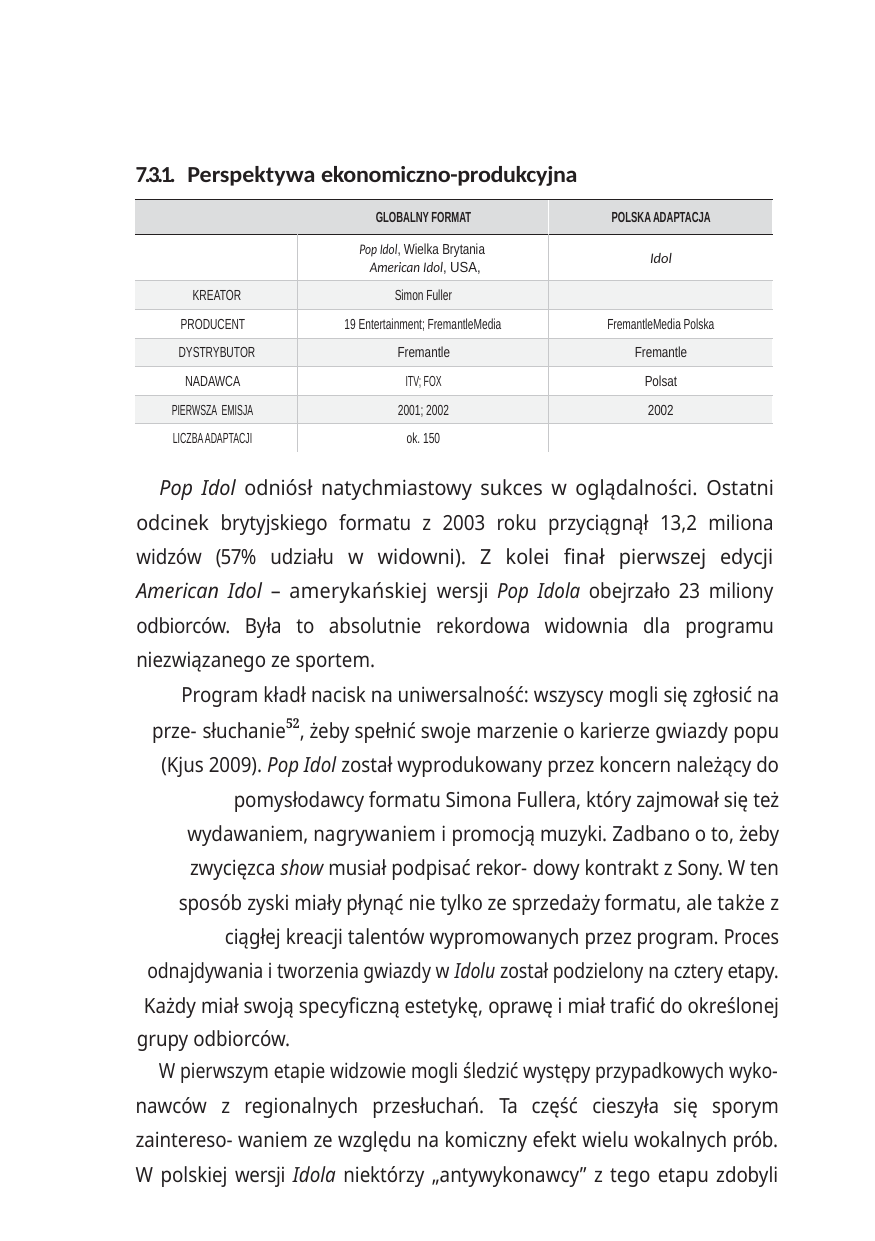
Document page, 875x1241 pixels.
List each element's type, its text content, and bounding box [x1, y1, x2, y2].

text Program kładł nacisk na uniwersalność: wszyscy mogli się zgłosić na prze- słuchanie52, żeby spełnić swoje marzenie o karierze gwiazdy popu (Kjus 2009). Pop Idol został wyprodukowany przez koncern należący do pomysłodawcy formatu Simona Fullera, który zajmował się też wydawaniem, nagrywaniem i promocją muzyki. Zadbano o to, żeby zwycięzca show musiał podpisać rekor- dowy kontrakt z Sony. W ten sposób zyski miały płynąć nie tylko ze sprzedaży formatu, ale także z ciągłej kreacji talentów wypromowanych przez program. Proces odnajdywania i tworzenia gwiazdy w Idolu został podzielony na cztery etapy. Każdy miał swoją specyficzną estetykę, oprawę i miał trafić do określonej [136, 680, 779, 1019]
text grupy odbiorców. [137, 1026, 791, 1051]
table_cell PIERWSZA EMISJA [135, 396, 297, 423]
subtitle Perspektywa ekonomiczno-produkcyjna [135, 160, 791, 188]
table_cell ITV; FOX [298, 367, 548, 395]
text W pierwszym etapie widzowie mogli śledzić występy przypadkowych wyko- nawców z regionalnych przesłuchań. Ta część cieszyła się sporym zaintereso- waniem ze względu na komiczny efekt wielu wokalnych prób. W polskiej wersji Idola niektórzy „antywykonawcy” z tego etapu zdobyli [135, 1057, 779, 1188]
table_cell Polsat [549, 367, 772, 395]
table_cell LICZBA ADAPTACJI [135, 424, 297, 452]
table_header [135, 200, 297, 234]
table_cell Fremantle [298, 339, 548, 366]
table_cell Fremantle [549, 339, 772, 366]
table_cell DYSTRYBUTOR [135, 339, 297, 366]
table_cell Simon Fuller [298, 281, 548, 309]
table_cell 19 Entertainment; FremantleMedia [298, 310, 548, 337]
table_cell 2002 [549, 396, 772, 423]
table_cell 2001; 2002 [298, 396, 548, 423]
table_cell NADAWCA [135, 367, 297, 395]
text Pop Idol odniósł natychmiastowy sukces w oglądalności. Ostatni odcinek brytyjskiego formatu z 2003 roku przyciągnął 13,2 miliona widzów (57% udziału w widowni). Z kolei finał pierwszej edycji American Idol – amerykańskiej wersji Pop Idola obejrzało 23 miliony odbiorców. Była to absolutnie rekordowa widownia dla programu niezwiązanego ze sportem. [136, 473, 774, 674]
table_cell Idol [549, 235, 772, 280]
table_cell PRODUCENT [135, 310, 297, 337]
table_cell [549, 281, 772, 309]
table_cell KREATOR [135, 281, 297, 309]
table_cell [135, 235, 297, 280]
table_cell ok. 150 [298, 424, 548, 452]
table_cell Pop Idol, Wielka Brytania American Idol, USA, [298, 235, 548, 280]
table_cell FremantleMedia Polska [549, 310, 772, 337]
table_cell [549, 424, 772, 452]
table_header POLSKA ADAPTACJA [549, 200, 772, 234]
table_header GLOBALNY FORMAT [297, 200, 548, 234]
